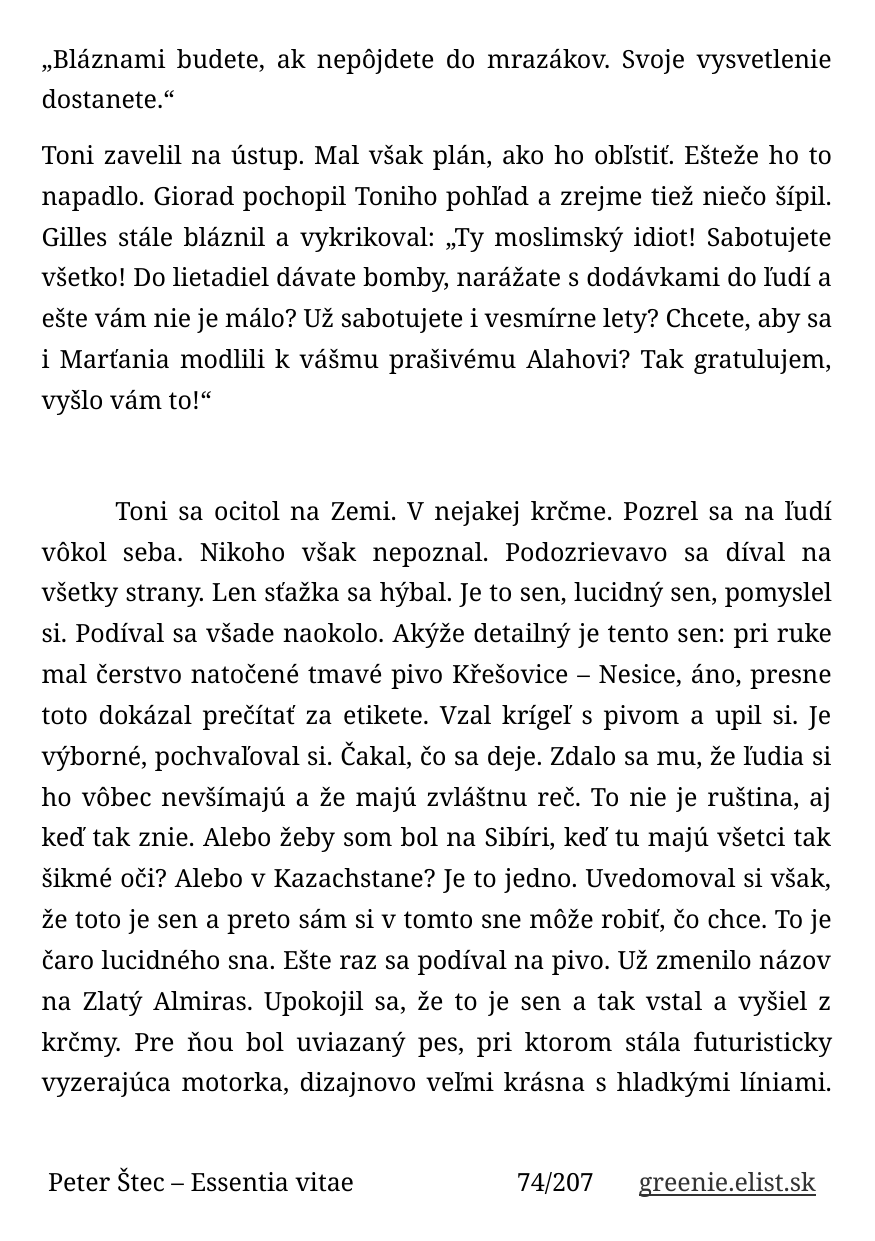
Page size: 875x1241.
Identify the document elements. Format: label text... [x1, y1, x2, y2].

text Toni zavelil na ústup. Mal však plán, ako ho obľstiť. Ešteže ho to napadlo. Giorad pochopil Toniho pohľad a zrejme tiež niečo šípil. Gilles stále bláznil a vykrikoval: „Ty moslimský idiot! Sabotujete všetko! Do lietadiel dávate bomby, narážate s dodávkami do ľudí a ešte vám nie je málo? Už sabotujete i vesmírne lety? Chcete, aby sa i Marťania modlili k vášmu prašivému Alahovi? Tak gratulujem, vyšlo vám to!“ [41, 138, 833, 417]
text Toni sa ocitol na Zemi. V nejakej krčme. Pozrel sa na ľudí vôkol seba. Nikoho však nepoznal. Podozrievavo sa díval na všetky strany. Len sťažka sa hýbal. Je to sen, lucidný sen, pomyslel si. Podíval sa všade naokolo. Akýže detailný je tento sen: pri ruke mal čerstvo natočené tmavé pivo Křešovice – Nesice, áno, presne toto dokázal prečítať za etikete. Vzal krígeľ s pivom a upil si. Je výborné, pochvaľoval si. Čakal, čo sa deje. Zdalo sa mu, že ľudia si ho vôbec nevšímajú a že majú zvláštnu reč. To nie je ruština, aj keď tak znie. Alebo žeby som bol na Sibíri, keď tu majú všetci tak šikmé oči? Alebo v Kazachstane? Je to jedno. Uvedomoval si však, že toto je sen a preto sám si v tomto sne môže robiť, čo chce. To je čaro lucidného sna. Ešte raz sa podíval na pivo. Už zmenilo názov na Zlatý Almiras. Upokojil sa, že to je sen a tak vstal a vyšiel z krčmy. Pre ňou bol uviazaný pes, pri ktorom stála futuristicky vyzerajúca motorka, dizajnovo veľmi krásna s hladkými líniami. [41, 493, 833, 1099]
text „Bláznami budete, ak nepôjdete do mrazákov. Svoje vysvetlenie dostanete.“ [41, 41, 833, 116]
